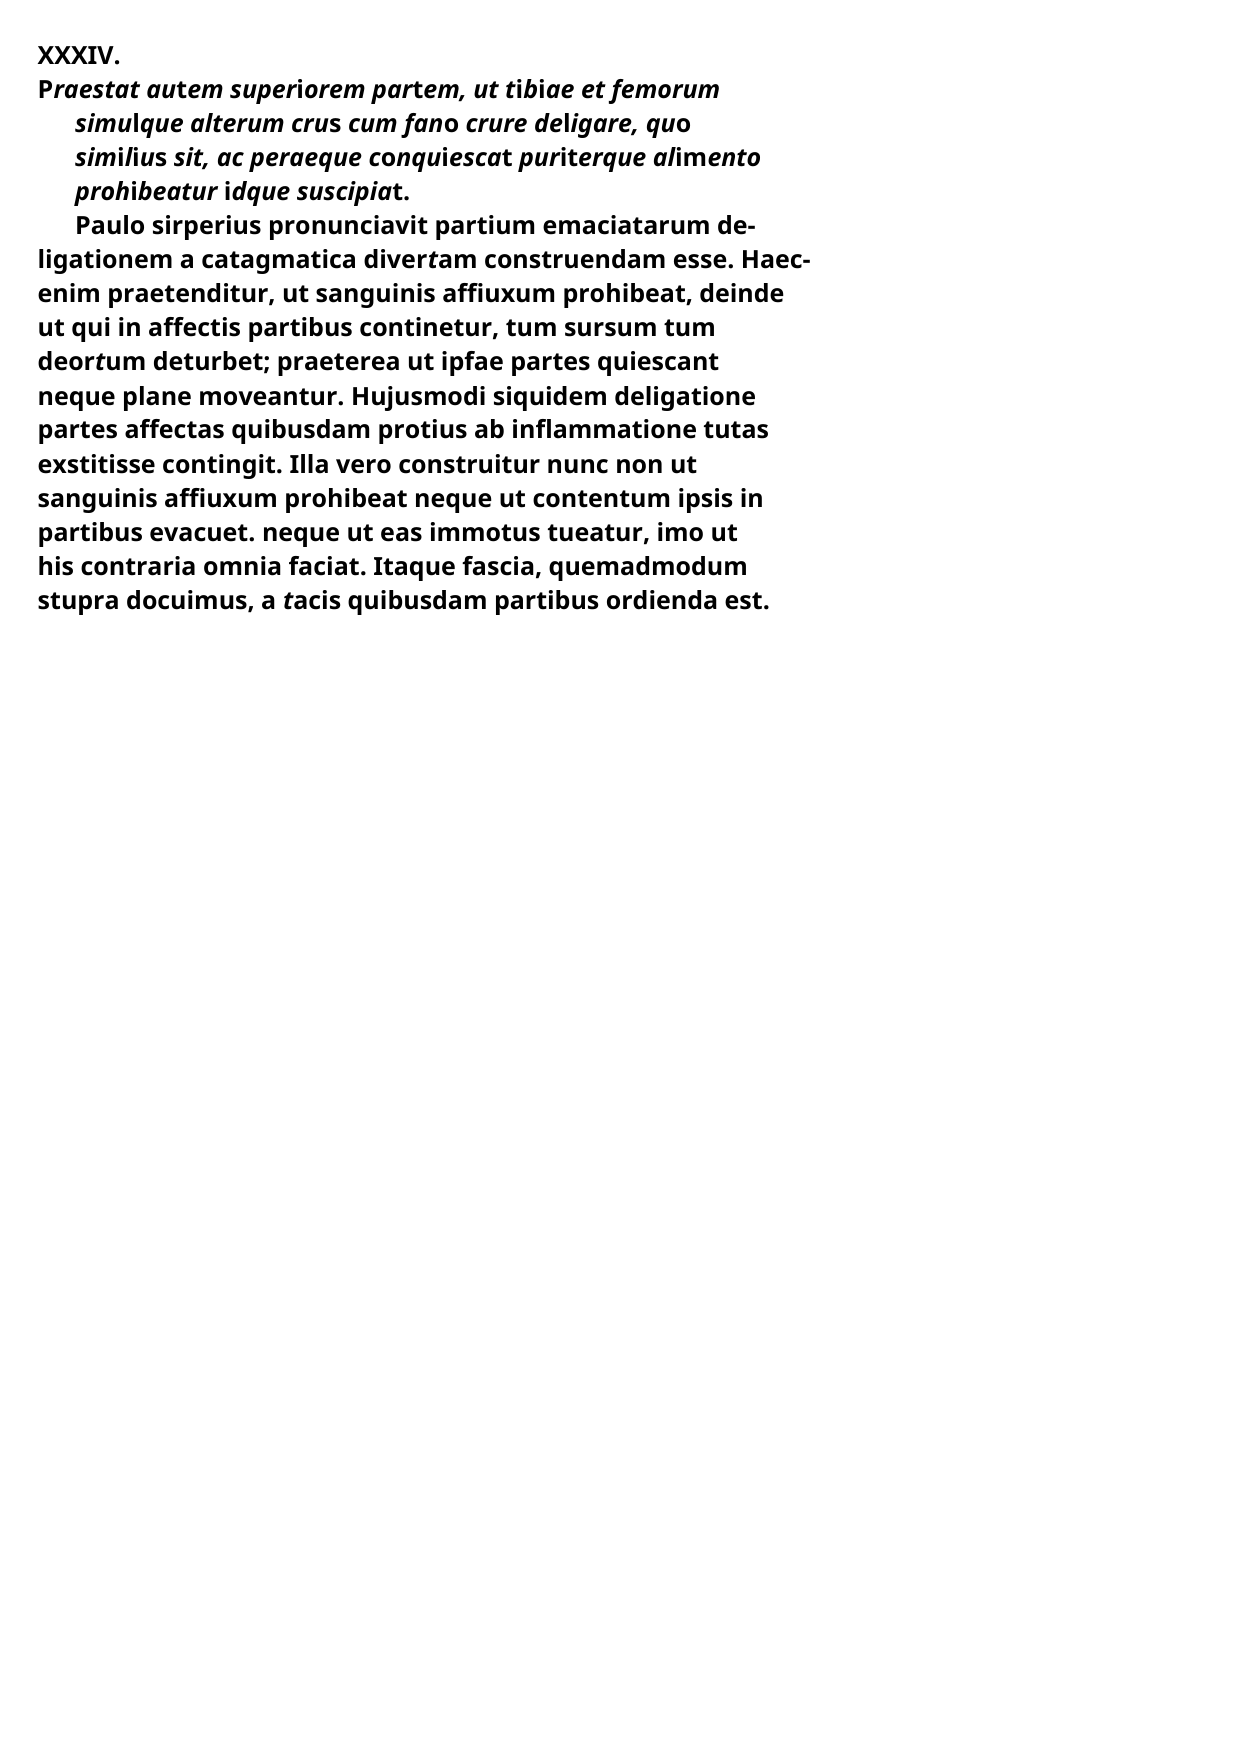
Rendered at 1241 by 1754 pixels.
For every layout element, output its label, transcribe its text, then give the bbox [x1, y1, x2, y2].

text Paulo sirperius pronunciavit partium emaciatarum de- ligationem a catagmatica divertam construendam esse. Haec- enim praetenditur, ut sanguinis affiuxum prohibeat, deinde ut qui in affectis partibus continetur, tum sursum tum deortum deturbet; praeterea ut ipfae partes quiescant neque plane moveantur. Hujusmodi siquidem deligatione partes affectas quibusdam protius ab inflammatione tutas exstitisse contingit. Illa vero construitur nunc non ut sanguinis affiuxum prohibeat neque ut contentum ipsis in partibus evacuet. neque ut eas immotus tueatur, imo ut his contraria omnia faciat. Itaque fascia, quemadmodum stupra docuimus, a tacis quibusdam partibus ordienda est. [37, 208, 1203, 617]
text Praestat autem superiorem partem, ut tibiae et femorum simulque alterum crus cum fano crure deligare, quo similius sit, ac peraeque conquiescat puriterque alimento prohibeatur idque suscipiat. [37, 72, 1203, 208]
text XXXIV. [37, 37, 1203, 72]
